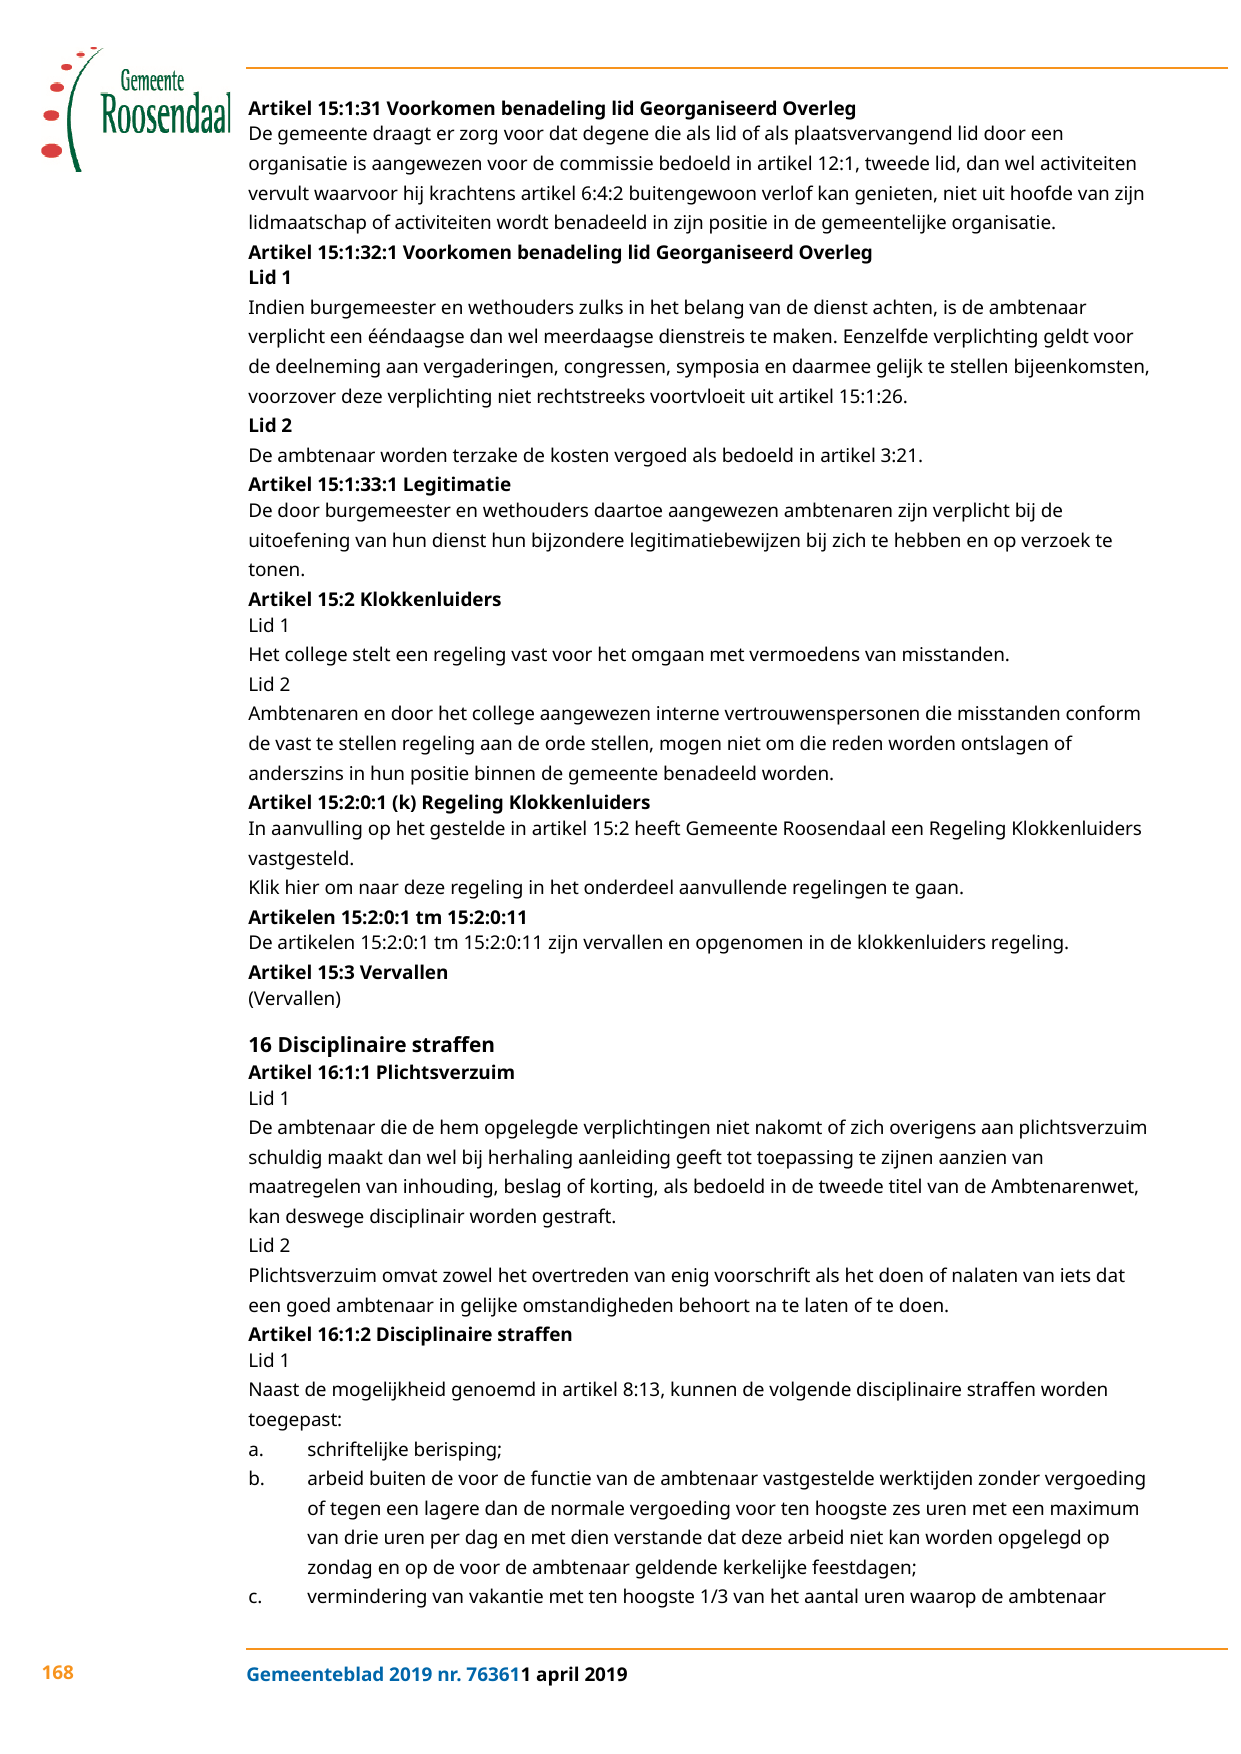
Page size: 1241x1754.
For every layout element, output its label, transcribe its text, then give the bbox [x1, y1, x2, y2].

text Lid 1 [248, 612, 1152, 638]
text Lid 1 [248, 1085, 1152, 1110]
text Naast de mogelijkheid genoemd in artikel 8:13, kunnen de volgende disciplinaire straffen worden toegepast: [248, 1377, 1152, 1432]
list arbeid buiten de voor de functie van de ambtenaar vastgestelde werktijden zonder vergoeding of tegen een lagere dan de normale vergoeding voor ten hoogste zes uren met een maximum van drie uren per dag en met dien verstande dat deze arbeid niet kan worden opgelegd op zondag en op de voor de ambtenaar geldende kerkelijke feestdagen; [248, 1465, 1152, 1580]
text Artikel 15:1:33:1 Legitimatie [248, 472, 1152, 497]
text Lid 2 [248, 1233, 1152, 1258]
text 16 Disciplinaire straffen [248, 1031, 1152, 1059]
text Artikel 15:3 Vervallen [248, 959, 1152, 985]
text In aanvulling op het gestelde in artikel 15:2 heeft Gemeente Roosendaal een Regeling Klokkenluiders vastgesteld. [248, 815, 1152, 870]
text Lid 2 [248, 412, 1152, 438]
text Ambtenaren en door het college aangewezen interne vertrouwenspersonen die misstanden conform de vast te stellen regeling aan de orde stellen, mogen niet om die reden worden ontslagen of anderszins in hun positie binnen de gemeente benadeeld worden. [248, 701, 1152, 786]
text Klik hier om naar deze regeling in het onderdeel aanvullende regelingen te gaan. [248, 874, 1152, 900]
text De ambtenaar die de hem opgelegde verplichtingen niet nakomt of zich overigens aan plichtsverzuim schuldig maakt dan wel bij herhaling aanleiding geeft tot toepassing te zijnen aanzien van maatregelen van inhouding, beslag of korting, als bedoeld in de tweede titel van de Ambtenarenwet, kan deswege disciplinair worden gestraft. [248, 1114, 1152, 1229]
text Plichtsverzuim omvat zowel het overtreden van enig voorschrift als het doen of nalaten van iets dat een goed ambtenaar in gelijke omstandigheden behoort na te laten of te doen. [248, 1262, 1152, 1317]
text Lid 1 [248, 264, 1152, 290]
text Indien burgemeester en wethouders zulks in het belang van de dienst achten, is de ambtenaar verplicht een ééndaagse dan wel meerdaagse dienstreis te maken. Eenzelfde verplichting geldt voor de deelneming aan vergaderingen, congressen, symposia en daarmee gelijk te stellen bijeenkomsten, voorzover deze verplichting niet rechtstreeks voortvloeit uit artikel 15:1:26. [248, 294, 1152, 409]
text Artikel 15:1:31 Voorkomen benadeling lid Georganiseerd Overleg [248, 95, 1152, 121]
text Artikel 15:2:0:1 (k) Regeling Klokkenluiders [248, 789, 1152, 815]
list schriftelijke berisping; [248, 1436, 1152, 1462]
text Artikel 16:1:2 Disciplinaire straffen [248, 1321, 1152, 1347]
text Het college stelt een regeling vast voor het omgaan met vermoedens van misstanden. [248, 641, 1152, 667]
text Lid 2 [248, 671, 1152, 697]
picture [41, 47, 231, 172]
list vermindering van vakantie met ten hoogste 1/3 van het aantal uren waarop de ambtenaar [248, 1584, 1152, 1609]
text (Vervallen) [248, 985, 1152, 1011]
text De ambtenaar worden terzake de kosten vergoed als bedoeld in artikel 3:21. [248, 442, 1152, 468]
text Artikel 16:1:1 Plichtsverzuim [248, 1059, 1152, 1085]
text De gemeente draagt er zorg voor dat degene die als lid of als plaatsvervangend lid door een organisatie is aangewezen voor de commissie bedoeld in artikel 12:1, tweede lid, dan wel activiteiten vervult waarvoor hij krachtens artikel 6:4:2 buitengewoon verlof kan genieten, niet uit hoofde van zijn lidmaatschap of activiteiten wordt benadeeld in zijn positie in de gemeentelijke organisatie. [248, 121, 1152, 235]
text Artikel 15:2 Klokkenluiders [248, 586, 1152, 612]
text De door burgemeester en wethouders daartoe aangewezen ambtenaren zijn verplicht bij de uitoefening van hun dienst hun bijzondere legitimatiebewijzen bij zich te hebben en op verzoek te tonen. [248, 497, 1152, 582]
text Lid 1 [248, 1347, 1152, 1373]
text De artikelen 15:2:0:1 tm 15:2:0:11 zijn vervallen en opgenomen in de klokkenluiders regeling. [248, 929, 1152, 955]
text Artikelen 15:2:0:1 tm 15:2:0:11 [248, 904, 1152, 929]
text Artikel 15:1:32:1 Voorkomen benadeling lid Georganiseerd Overleg [248, 239, 1152, 264]
